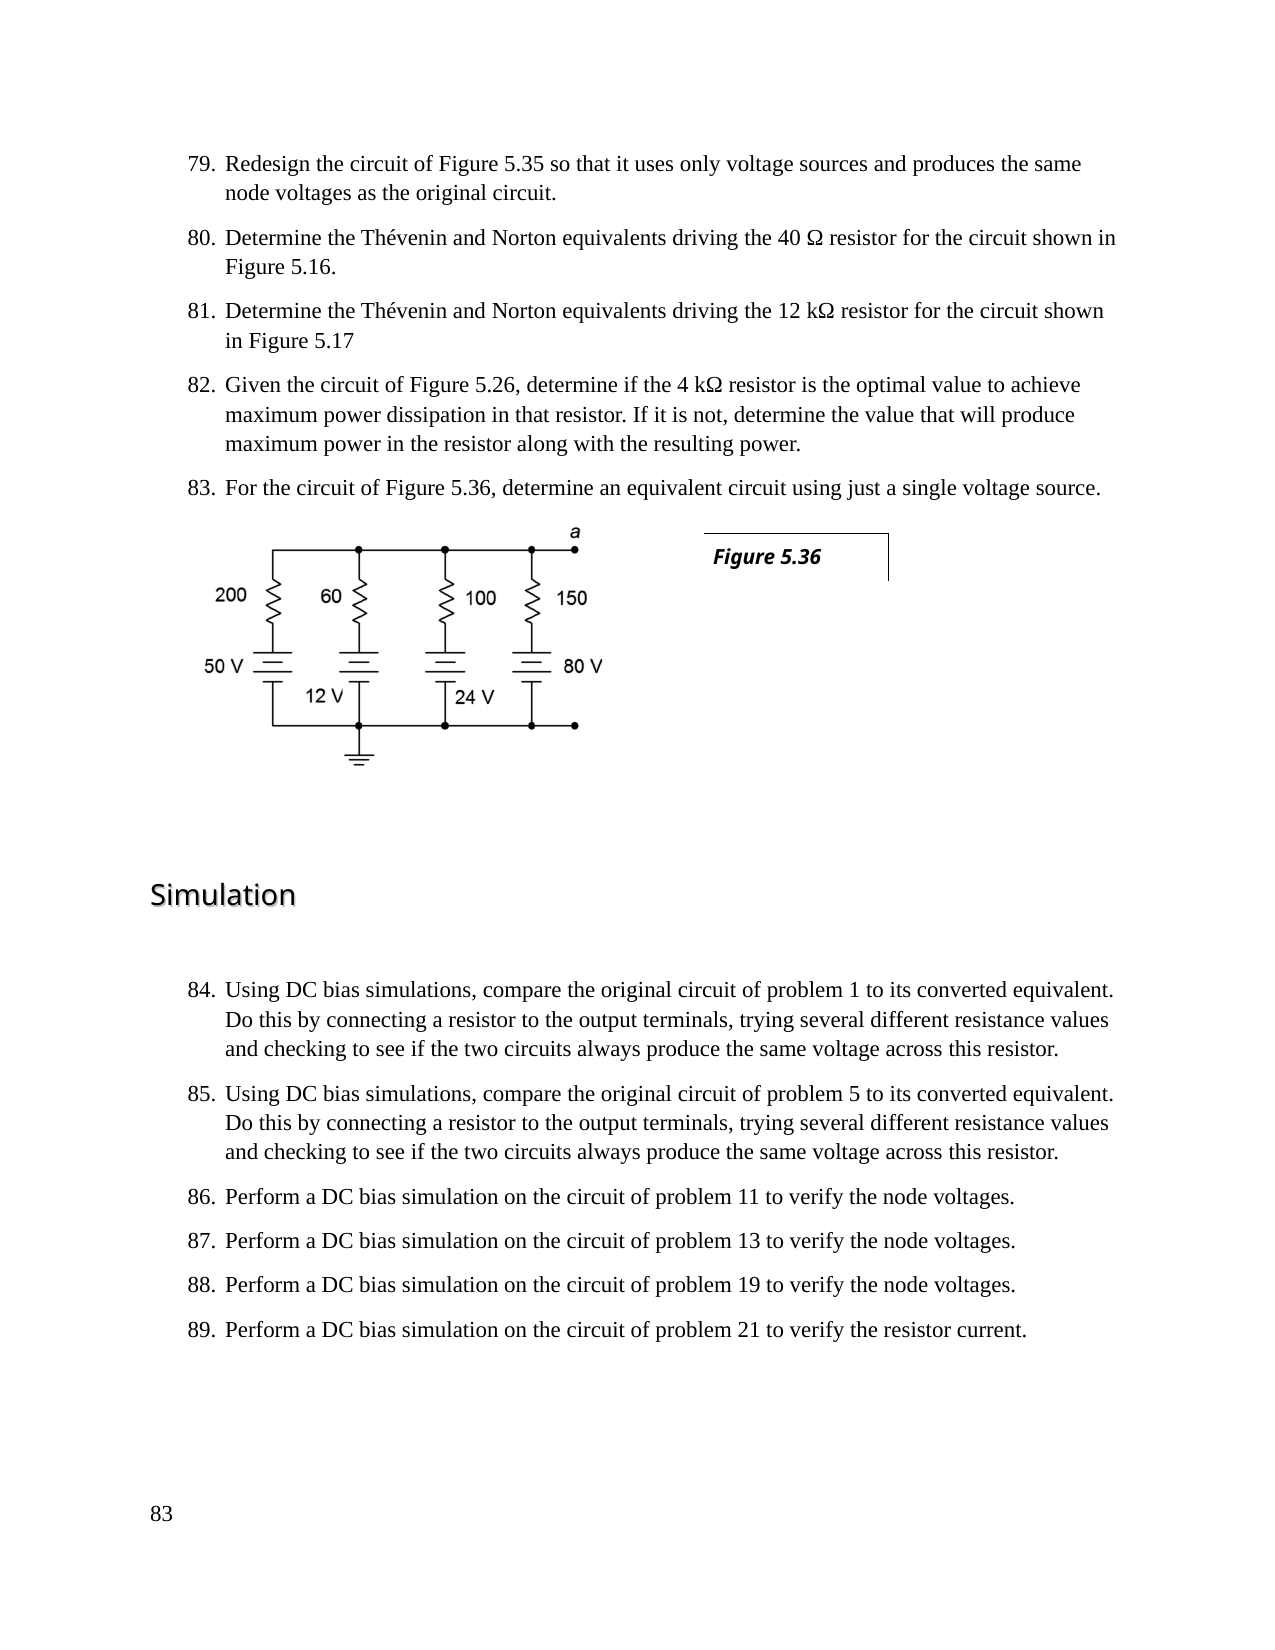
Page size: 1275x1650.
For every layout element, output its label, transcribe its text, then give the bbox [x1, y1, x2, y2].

list Using DC bias simulations, compare the original circuit of problem 1 to its converted equivalent. Do this by connecting a resistor to the output terminals, trying several different resistance values and checking to see if the two circuits always produce the same voltage across this resistor. [187, 976, 1125, 1062]
list Perform a DC bias simulation on the circuit of problem 19 to verify the node voltages. [187, 1271, 1125, 1298]
list Perform a DC bias simulation on the circuit of problem 21 to verify the resistor current. [187, 1316, 1125, 1342]
list Determine the Thévenin and Norton equivalents driving the 40 Ω resistor for the circuit shown in Figure 5.16. [187, 224, 1125, 279]
list Redesign the circuit of Figure 5.35 so that it uses only voltage sources and produces the same node voltages as the original circuit. [187, 150, 1125, 206]
list Given the circuit of Figure 5.26, determine if the 4 kΩ resistor is the optimal value to achieve maximum power dissipation in that resistor. If it is not, determine the value that will produce maximum power in the resistor along with the resulting power. [187, 371, 1125, 456]
list For the circuit of Figure 5.36, determine an equivalent circuit using just a single voltage source. [187, 474, 1125, 501]
list Determine the Thévenin and Norton equivalents driving the 12 kΩ resistor for the circuit shown in Figure 5.17 [187, 297, 1125, 353]
list Perform a DC bias simulation on the circuit of problem 13 to verify the node voltages. [187, 1227, 1125, 1253]
list Perform a DC bias simulation on the circuit of problem 11 to verify the node voltages. [187, 1183, 1125, 1209]
list Using DC bias simulations, compare the original circuit of problem 5 to its converted equivalent. Do this by connecting a resistor to the output terminals, trying several different resistance values and checking to see if the two circuits always produce the same voltage across this resistor. [187, 1079, 1125, 1165]
picture [192, 518, 612, 773]
subtitle Simulation [150, 874, 1125, 914]
list Figure 5.36 [713, 542, 879, 571]
